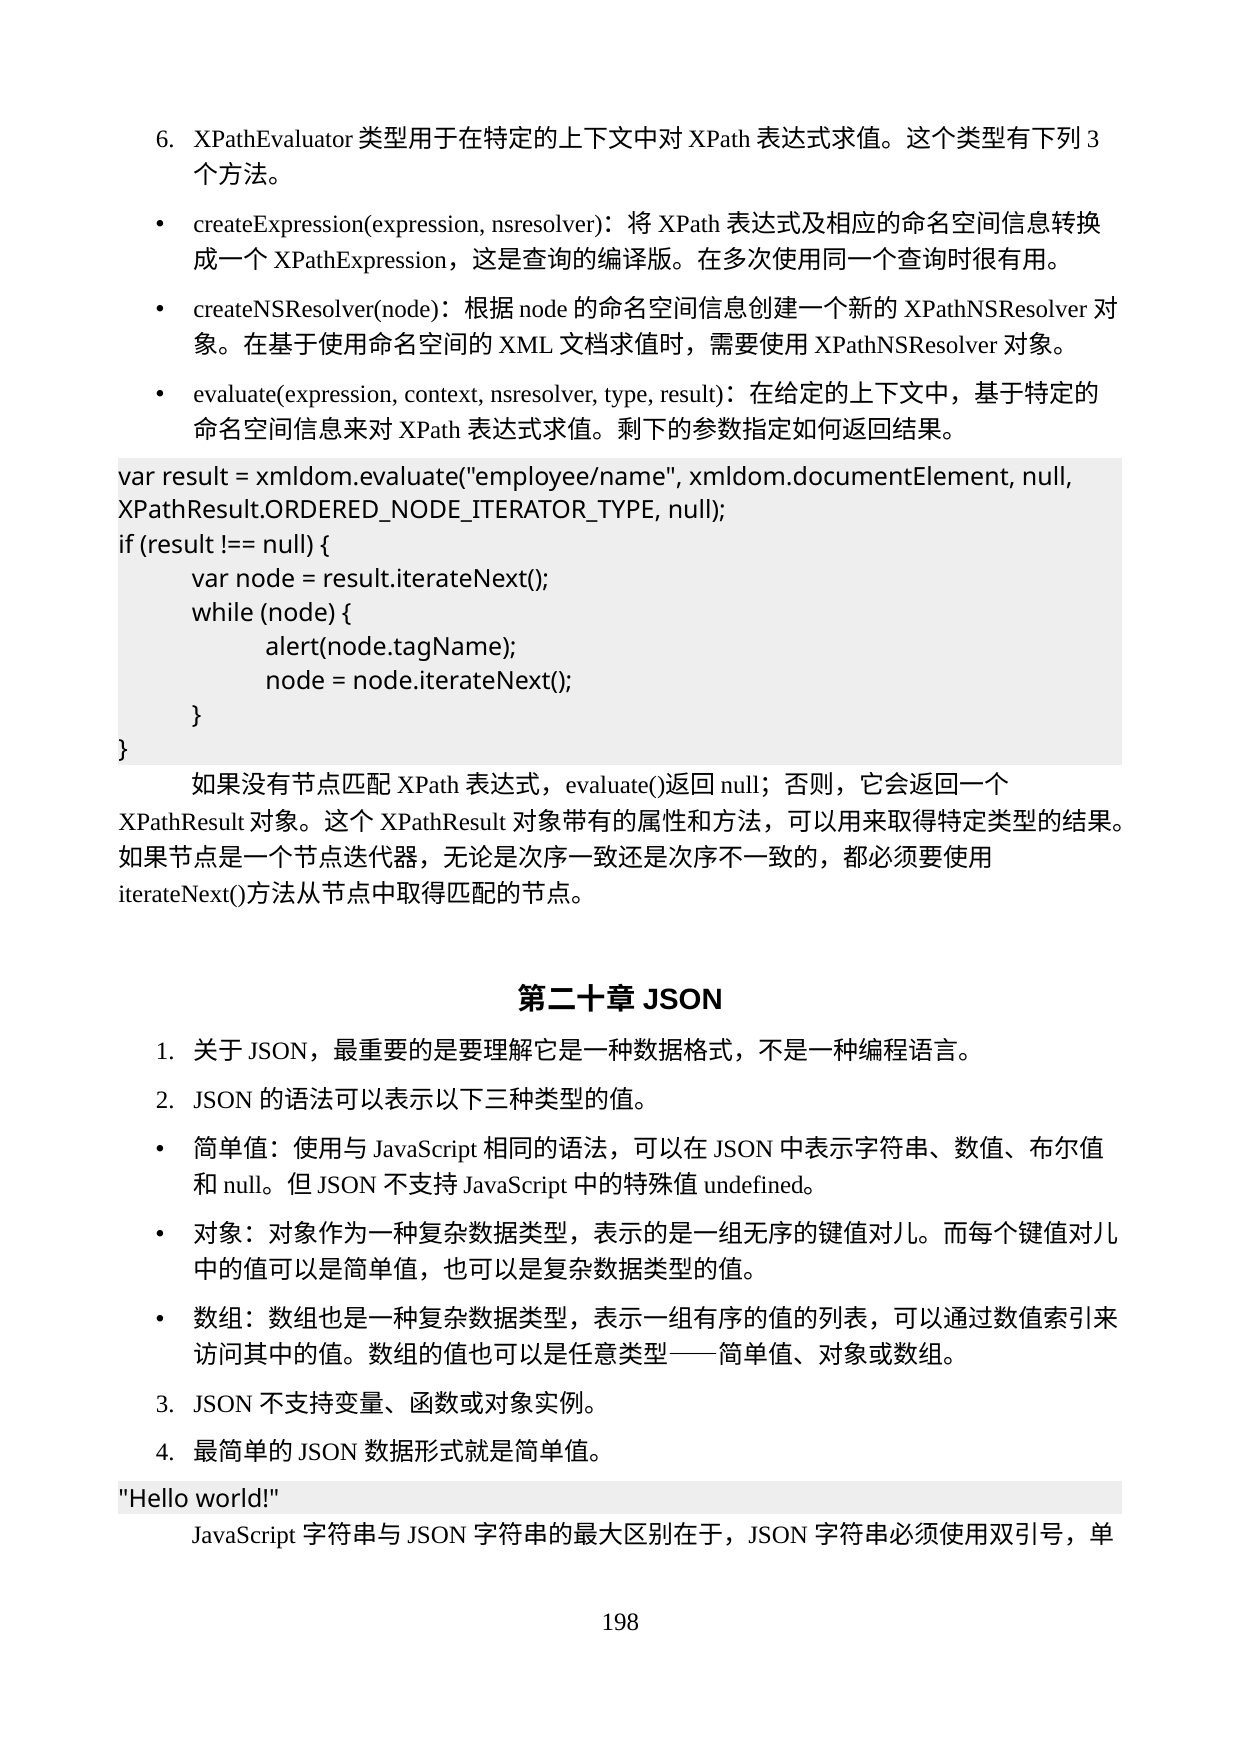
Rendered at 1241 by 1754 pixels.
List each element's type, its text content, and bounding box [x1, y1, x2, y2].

list 数组：数组也是一种复杂数据类型，表示一组有序的值的列表，可以通过数值索引来访问其中的值。数组的值也可以是任意类型——简单值、对象或数组。 [156, 1298, 1122, 1371]
list 最简单的JSON 数据形式就是简单值。 [156, 1432, 1122, 1468]
list XPathEvaluator类型用于在特定的上下文中对XPath 表达式求值。这个类型有下列3 个方法。 [156, 118, 1122, 191]
table_header var result = xmldom.evaluate("employee/name", xmldom.documentElement, null, XPathResult.ORDERED_NODE_ITERATOR_TYPE, null); if (result !== null) { var node = result.iterateNext(); while (node) { alert(node.tagName); node = node.iterateNext(); } } [118, 458, 1122, 765]
list 简单值：使用与JavaScript 相同的语法，可以在JSON 中表示字符串、数值、布尔值和null。但JSON 不支持JavaScript 中的特殊值undefined。 [156, 1128, 1122, 1201]
list evaluate(expression, context, nsresolver, type, result)：在给定的上下文中，基于特定的命名空间信息来对XPath 表达式求值。剩下的参数指定如何返回结果。 [156, 373, 1122, 446]
list JSON 不支持变量、函数或对象实例。 [156, 1383, 1122, 1419]
list createExpression(expression, nsresolver)：将XPath 表达式及相应的命名空间信息转换成一个XPathExpression，这是查询的编译版。在多次使用同一个查询时很有用。 [156, 203, 1122, 276]
list 关于JSON，最重要的是要理解它是一种数据格式，不是一种编程语言。 [156, 1031, 1122, 1067]
table_header "Hello world!" [118, 1481, 1122, 1514]
subtitle 第二十章 JSON [118, 978, 1122, 1018]
list 对象：对象作为一种复杂数据类型，表示的是一组无序的键值对儿。而每个键值对儿中的值可以是简单值，也可以是复杂数据类型的值。 [156, 1213, 1122, 1286]
text JavaScript 字符串与JSON 字符串的最大区别在于，JSON 字符串必须使用双引号，单 [118, 1514, 1122, 1551]
list JSON 的语法可以表示以下三种类型的值。 [156, 1079, 1122, 1116]
text 如果没有节点匹配XPath 表达式，evaluate()返回null；否则，它会返回一个XPathResult对象。这个XPathResult 对象带有的属性和方法，可以用来取得特定类型的结果。如果节点是一个节点迭代器，无论是次序一致还是次序不一致的，都必须要使用iterateNext()方法从节点中取得匹配的节点。 [118, 765, 1122, 910]
list createNSResolver(node)：根据node 的命名空间信息创建一个新的XPathNSResolver 对象。在基于使用命名空间的XML 文档求值时，需要使用XPathNSResolver 对象。 [156, 288, 1122, 361]
